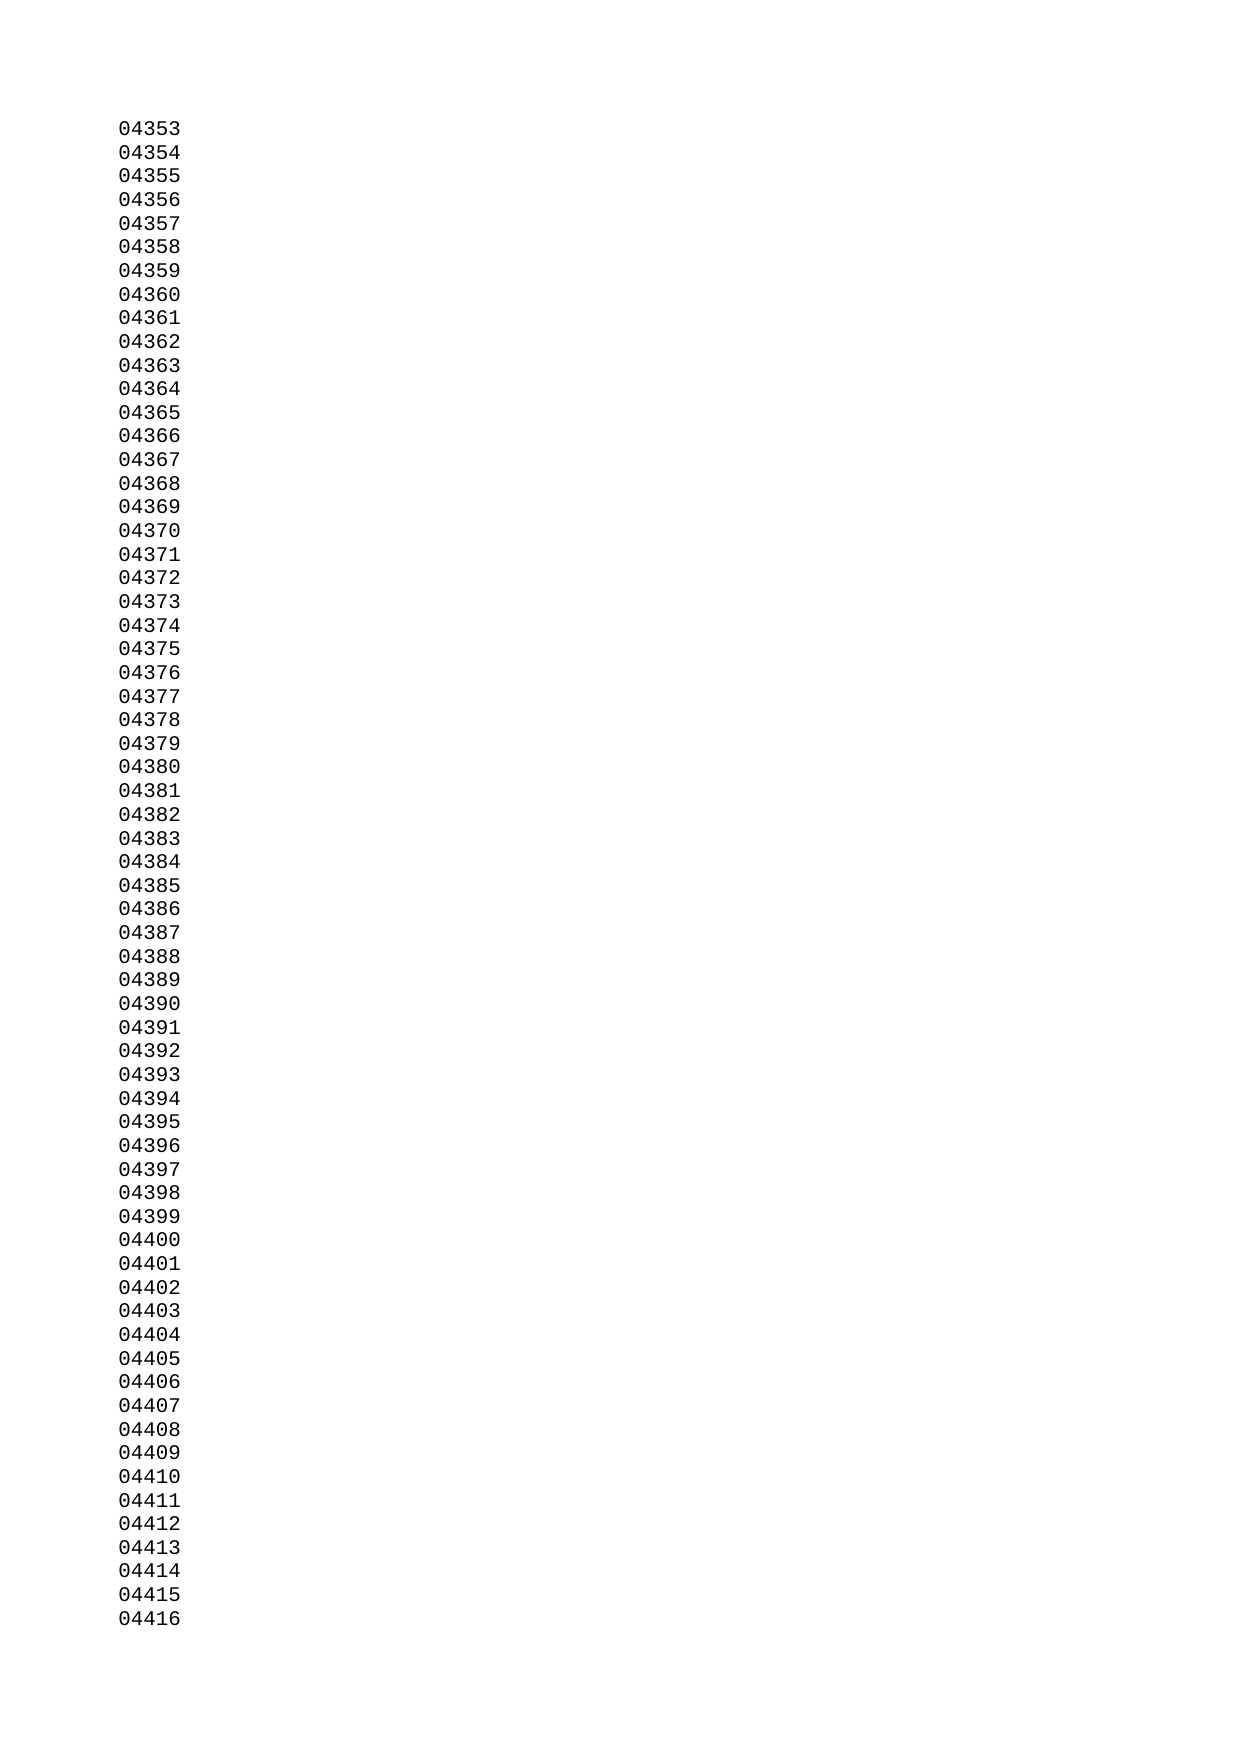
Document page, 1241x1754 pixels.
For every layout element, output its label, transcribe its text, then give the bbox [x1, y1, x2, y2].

text 04389 [118, 969, 1122, 993]
text 04407 [118, 1395, 1122, 1419]
text 04371 [118, 544, 1122, 567]
text 04413 [118, 1537, 1122, 1561]
text 04409 [118, 1442, 1122, 1466]
text 04414 [118, 1561, 1122, 1584]
text 04376 [118, 662, 1122, 686]
text 04360 [118, 284, 1122, 307]
text 04404 [118, 1324, 1122, 1348]
text 04370 [118, 520, 1122, 544]
text 04410 [118, 1466, 1122, 1489]
text 04379 [118, 733, 1122, 757]
text 04353 [118, 118, 1122, 142]
text 04393 [118, 1064, 1122, 1088]
text 04411 [118, 1489, 1122, 1513]
text 04362 [118, 331, 1122, 354]
text 04397 [118, 1158, 1122, 1182]
text 04373 [118, 591, 1122, 615]
text 04405 [118, 1348, 1122, 1371]
text 04378 [118, 709, 1122, 733]
text 04366 [118, 426, 1122, 449]
text 04412 [118, 1513, 1122, 1537]
text 04385 [118, 875, 1122, 898]
text 04387 [118, 922, 1122, 946]
text 04372 [118, 567, 1122, 591]
text 04374 [118, 615, 1122, 638]
text 04392 [118, 1040, 1122, 1064]
text 04408 [118, 1419, 1122, 1442]
text 04391 [118, 1017, 1122, 1040]
text 04399 [118, 1206, 1122, 1229]
text 04354 [118, 142, 1122, 165]
text 04369 [118, 496, 1122, 520]
text 04390 [118, 993, 1122, 1017]
text 04377 [118, 686, 1122, 709]
text 04406 [118, 1371, 1122, 1395]
text 04398 [118, 1182, 1122, 1206]
text 04367 [118, 449, 1122, 473]
text 04357 [118, 213, 1122, 236]
text 04400 [118, 1229, 1122, 1253]
text 04356 [118, 189, 1122, 213]
text 04380 [118, 757, 1122, 780]
text 04396 [118, 1135, 1122, 1158]
text 04355 [118, 165, 1122, 189]
text 04401 [118, 1253, 1122, 1277]
text 04415 [118, 1584, 1122, 1608]
text 04394 [118, 1088, 1122, 1111]
text 04386 [118, 898, 1122, 922]
text 04358 [118, 236, 1122, 260]
text 04384 [118, 851, 1122, 875]
text 04375 [118, 638, 1122, 662]
text 04361 [118, 307, 1122, 331]
text 04365 [118, 402, 1122, 426]
text 04383 [118, 827, 1122, 851]
text 04395 [118, 1111, 1122, 1135]
text 04416 [118, 1608, 1122, 1631]
text 04403 [118, 1300, 1122, 1324]
text 04363 [118, 354, 1122, 378]
text 04382 [118, 804, 1122, 827]
text 04359 [118, 260, 1122, 284]
text 04368 [118, 473, 1122, 496]
text 04364 [118, 378, 1122, 402]
text 04381 [118, 780, 1122, 804]
text 04388 [118, 946, 1122, 969]
text 04402 [118, 1277, 1122, 1300]
